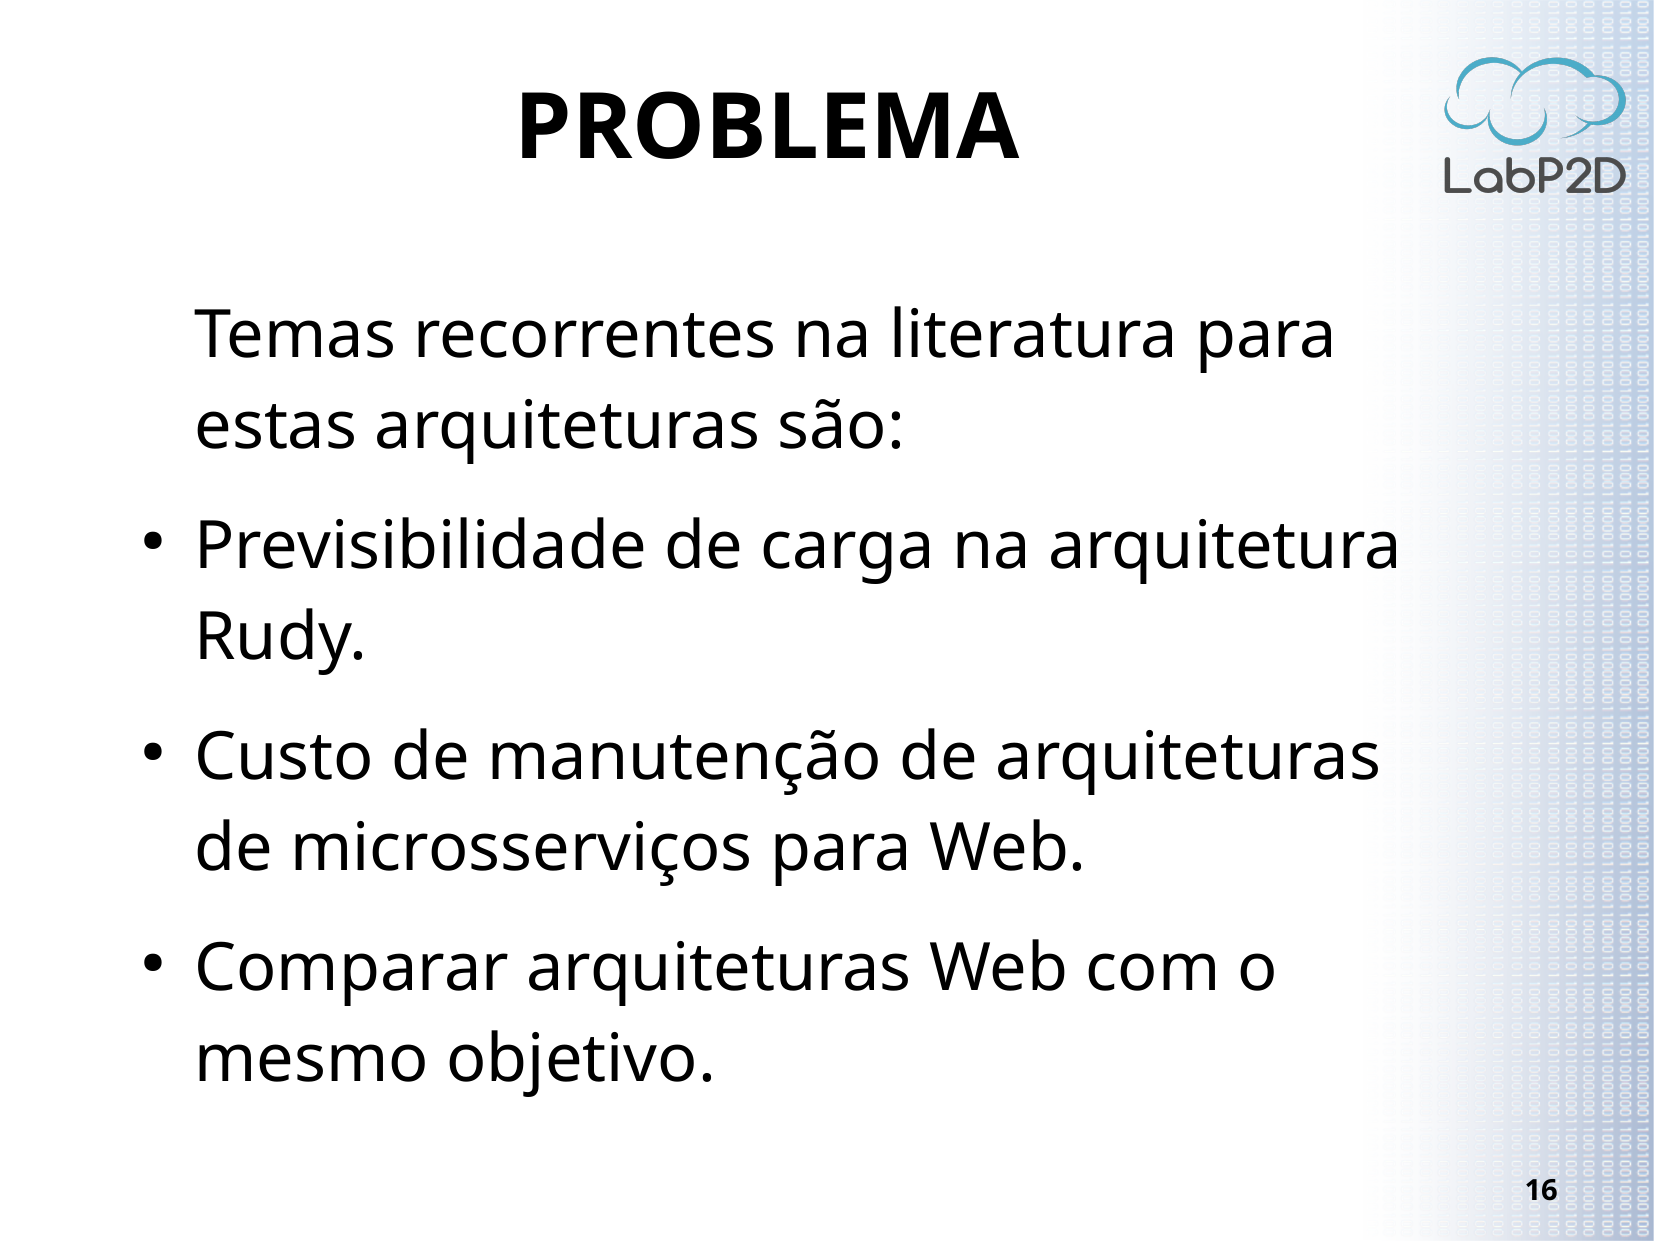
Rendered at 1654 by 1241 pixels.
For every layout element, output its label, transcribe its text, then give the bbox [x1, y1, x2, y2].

picture [1360, 1, 1654, 1240]
title PROBLEMA [82, 19, 1453, 227]
list Temas recorrentes na literatura para estas arquiteturas são: Previsibilidade de carga na arquitetura Rudy. Custo de manutenção de arquiteturas de microsserviços para Web. Comparar arquiteturas Web com o mesmo objetivo. [123, 271, 1406, 1116]
